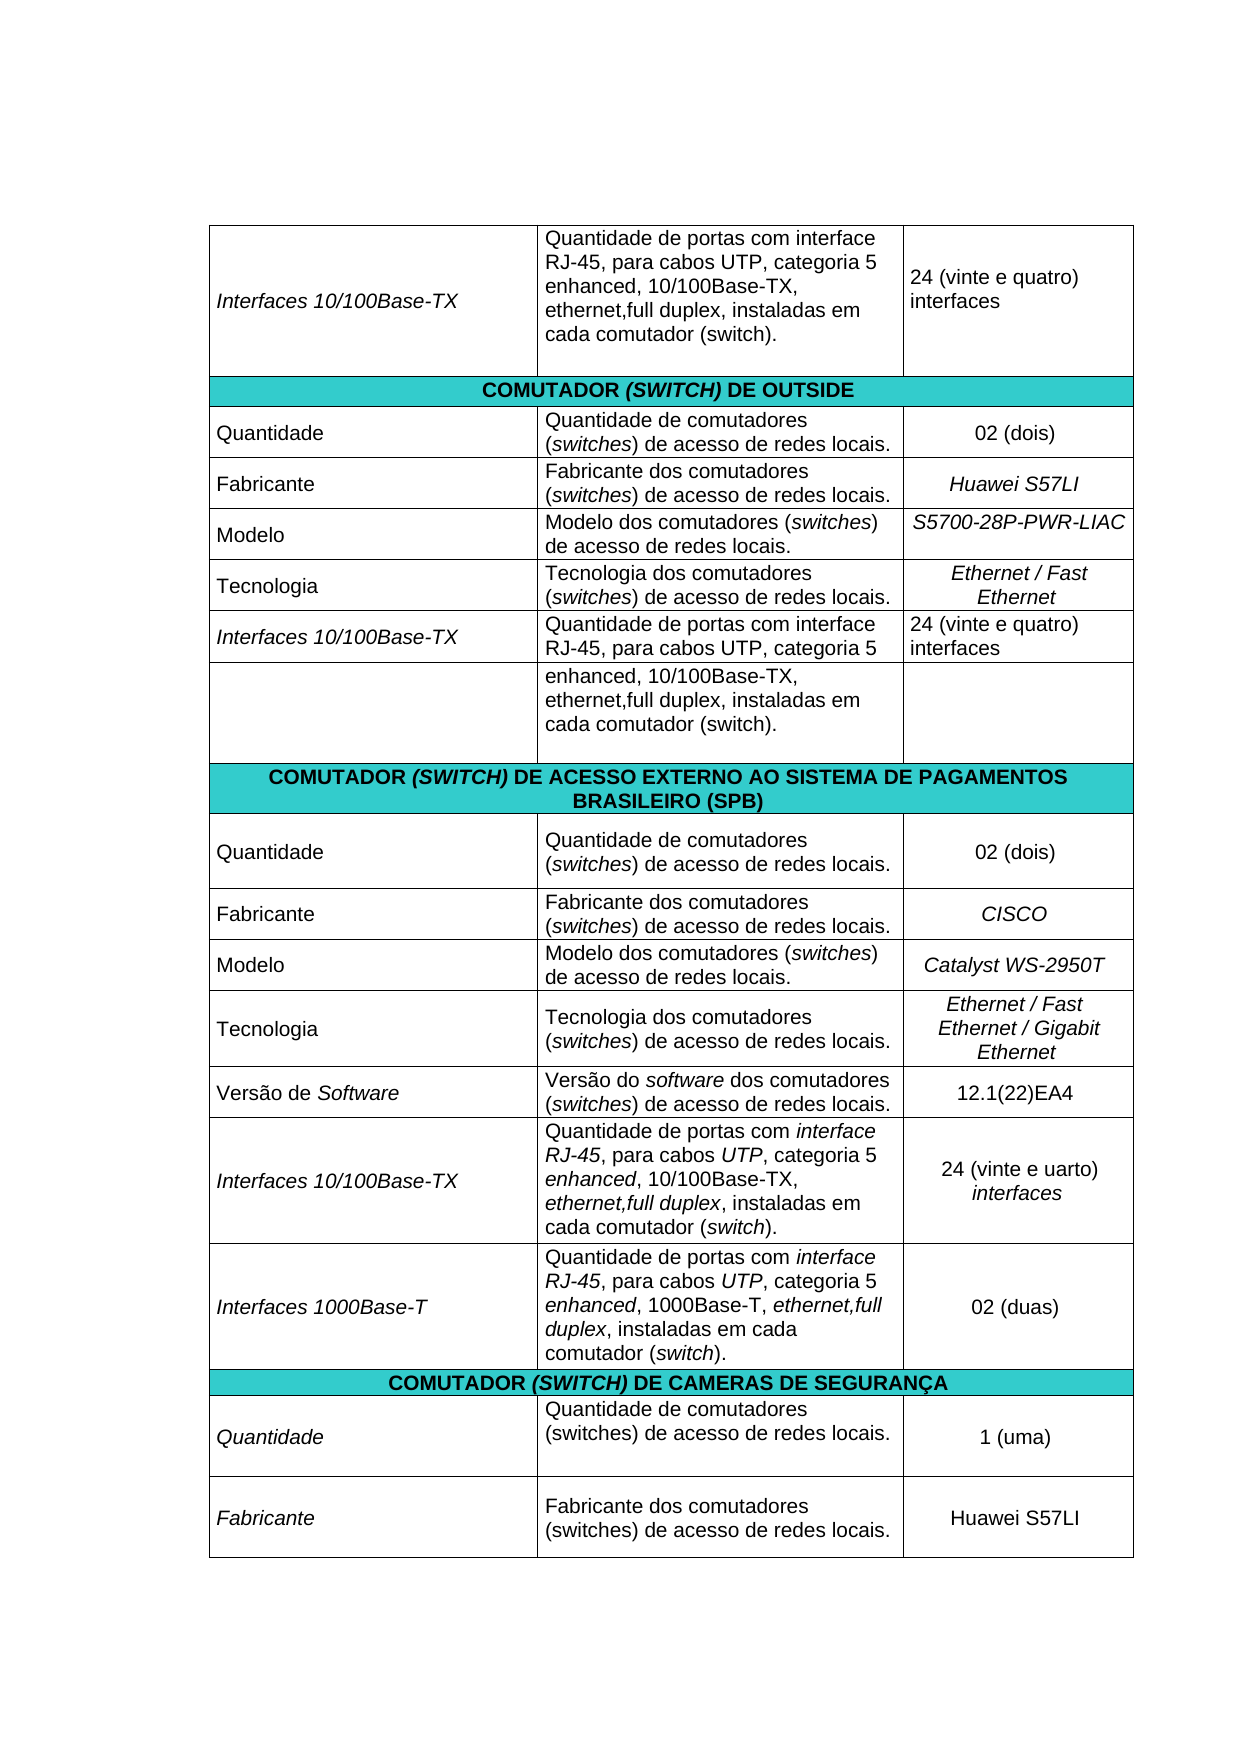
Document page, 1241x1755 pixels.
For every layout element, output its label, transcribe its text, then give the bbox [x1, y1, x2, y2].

table_cell Interfaces 1000Base-T [210, 1244, 537, 1369]
table_cell 02 (duas) [904, 1244, 1133, 1369]
table_cell Fabricante dos comutadores (switches) de acesso de redes locais. [538, 889, 903, 938]
table_cell Tecnologia dos comutadores (switches) de acesso de redes locais. [538, 560, 903, 610]
table_cell 12.1(22)EA4 [904, 1067, 1133, 1117]
table_cell 02 (dois) [904, 814, 1133, 887]
table_cell COMUTADOR (SWITCH) DE ACESSO EXTERNO AO SISTEMA DE PAGAMENTOS BRASILEIRO (SPB) [210, 764, 1133, 813]
table_cell 24 (vinte e uarto) interfaces [904, 1118, 1133, 1243]
table_cell S5700-28P-PWR-LIAC [904, 509, 1133, 559]
table_cell Interfaces 10/100Base-TX [210, 611, 537, 662]
table_cell Huawei S57LI [904, 1477, 1133, 1557]
table_cell Ethernet / Fast Ethernet [904, 560, 1133, 610]
table_cell 24 (vinte e quatro) interfaces [904, 611, 1133, 662]
table_cell Fabricante [210, 889, 537, 938]
table_cell Versão do software dos comutadores (switches) de acesso de redes locais. [538, 1067, 903, 1117]
table_cell Versão de Software [210, 1067, 537, 1117]
table_cell Quantidade [210, 407, 537, 457]
table_cell Tecnologia dos comutadores (switches) de acesso de redes locais. [538, 991, 903, 1066]
table_cell Interfaces 10/100Base-TX [210, 226, 537, 376]
table_cell Interfaces 10/100Base-TX [210, 1118, 537, 1243]
table_cell Fabricante dos comutadores (switches) de acesso de redes locais. [538, 1477, 903, 1557]
table_cell Fabricante [210, 458, 537, 508]
table_cell Modelo [210, 509, 537, 559]
table_cell Tecnologia [210, 991, 537, 1066]
table_cell Fabricante dos comutadores (switches) de acesso de redes locais. [538, 458, 903, 508]
table_cell Quantidade de comutadores (switches) de acesso de redes locais. [538, 1396, 903, 1476]
table_cell Modelo [210, 940, 537, 990]
table_cell 1 (uma) [904, 1396, 1133, 1476]
table_cell Quantidade de portas com interface RJ-45, para cabos UTP, categoria 5 [538, 611, 903, 662]
table_cell Tecnologia [210, 560, 537, 610]
table_cell [210, 663, 537, 762]
table_cell Quantidade de portas com interface RJ-45, para cabos UTP, categoria 5 enhanced, 10/100Base-TX, ethernet,full duplex, instaladas em cada comutador (switch). [538, 226, 903, 376]
table_cell [904, 663, 1133, 762]
table_cell Fabricante [210, 1477, 537, 1557]
table_cell Ethernet / Fast Ethernet / Gigabit Ethernet [904, 991, 1133, 1066]
table_cell Quantidade [210, 1396, 537, 1476]
table_cell Quantidade de portas com interface RJ-45, para cabos UTP, categoria 5 enhanced, 10/100Base-TX, ethernet,full duplex, instaladas em cada comutador (switch). [538, 1118, 903, 1243]
table_cell 24 (vinte e quatro) interfaces [904, 226, 1133, 376]
table_cell Modelo dos comutadores (switches) de acesso de redes locais. [538, 509, 903, 559]
table_cell COMUTADOR (SWITCH) DE CAMERAS DE SEGURANÇA [210, 1370, 1133, 1395]
table_cell Quantidade de comutadores (switches) de acesso de redes locais. [538, 407, 903, 457]
table_cell COMUTADOR (SWITCH) DE OUTSIDE [210, 377, 1133, 406]
table_cell Quantidade [210, 814, 537, 887]
table_cell Modelo dos comutadores (switches) de acesso de redes locais. [538, 940, 903, 990]
table_cell Quantidade de portas com interface RJ-45, para cabos UTP, categoria 5 enhanced, 1000Base-T, ethernet,full duplex, instaladas em cada comutador (switch). [538, 1244, 903, 1369]
table_cell Catalyst WS-2950T [904, 940, 1133, 990]
table_cell Quantidade de comutadores (switches) de acesso de redes locais. [538, 814, 903, 887]
table_cell CISCO [904, 889, 1133, 938]
table_cell 02 (dois) [904, 407, 1133, 457]
table_cell enhanced, 10/100Base-TX, ethernet,full duplex, instaladas em cada comutador (switch). [538, 663, 903, 762]
table_cell Huawei S57LI [904, 458, 1133, 508]
